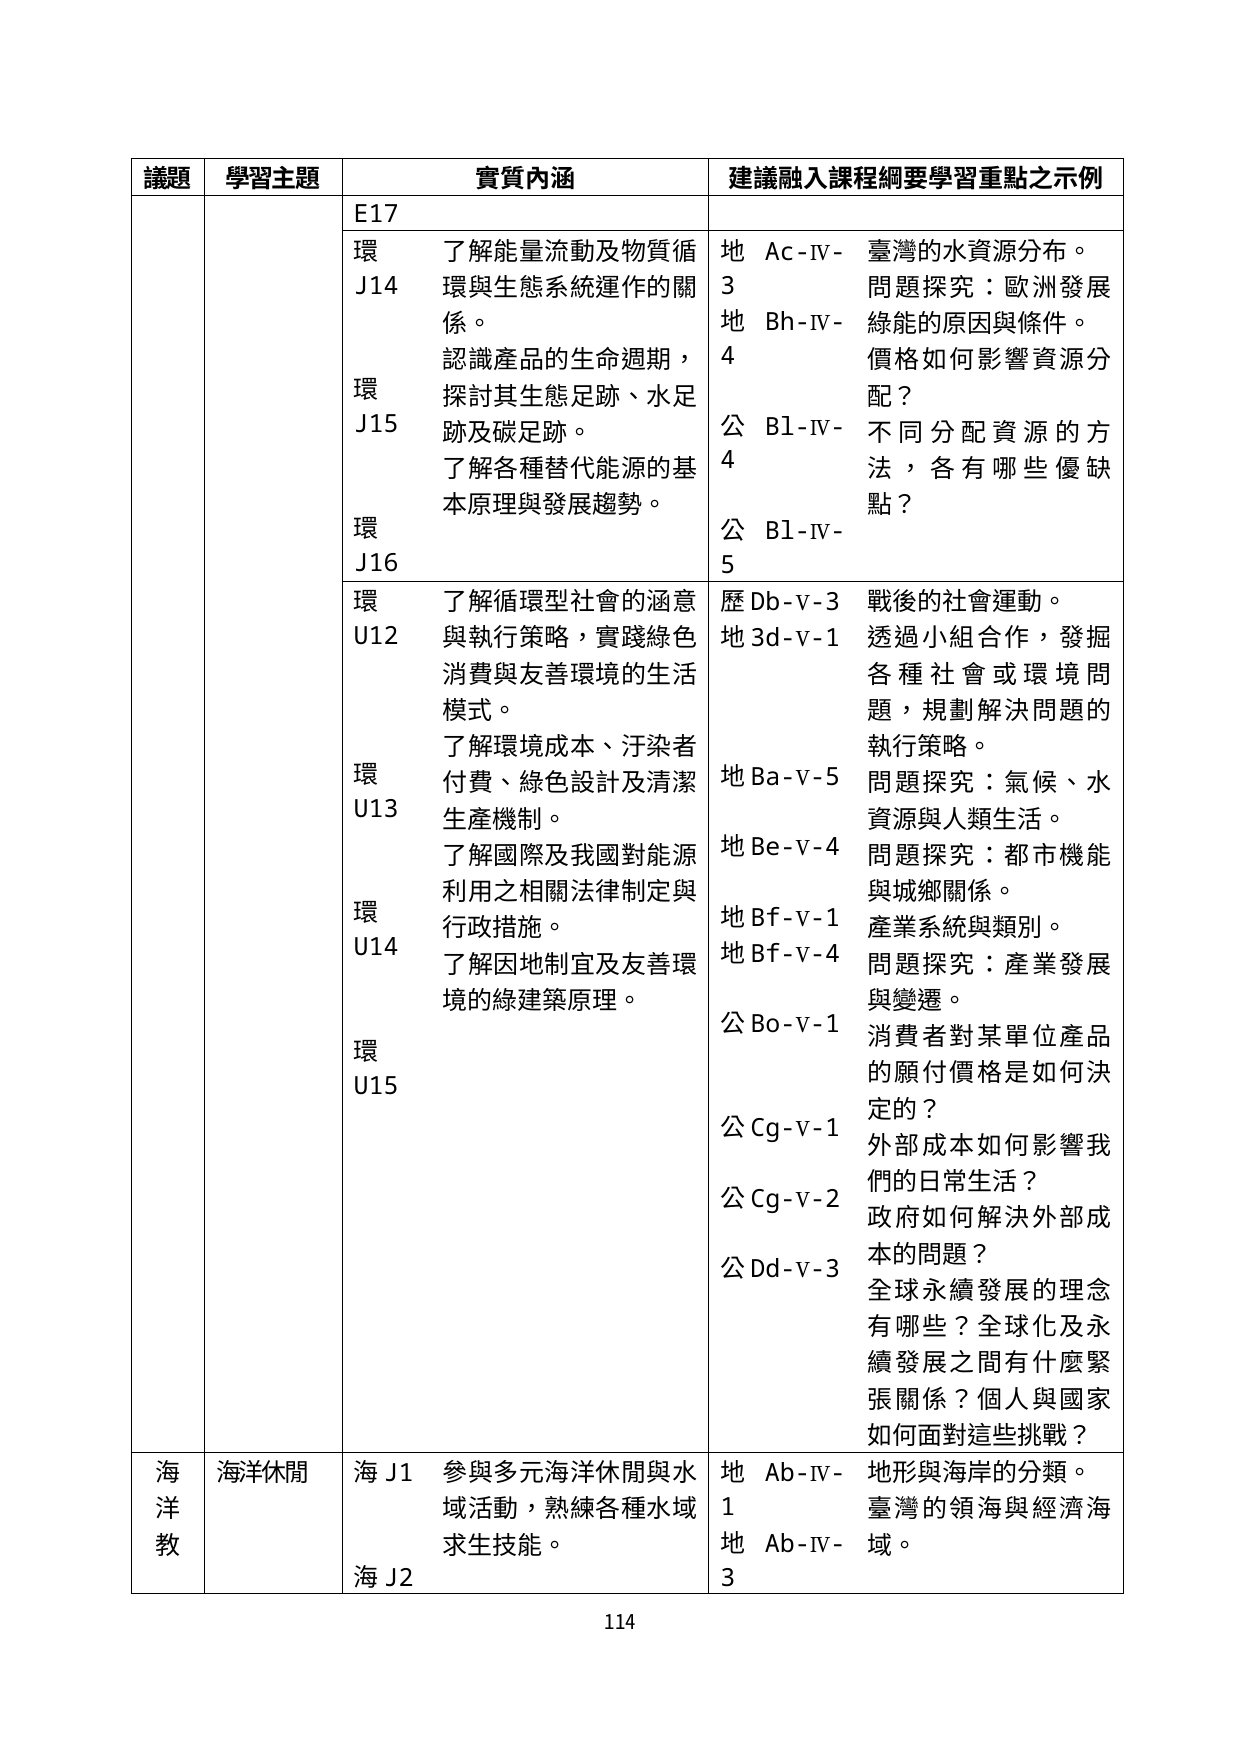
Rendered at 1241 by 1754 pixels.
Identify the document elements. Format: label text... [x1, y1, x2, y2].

table_cell 地Ac-Ⅳ-3 地Bh-Ⅳ-4 公Bl-Ⅳ-4 公Bl-Ⅳ-5 [709, 231, 856, 581]
table_cell 臺灣的水資源分布。 問題探究：歐洲發展綠能的原因與條件。 價格如何影響資源分配？ 不同分配資源的方法，各有哪些優缺點？ [856, 231, 1123, 581]
table_cell 參與多元海洋休閒與水域活動，熟練各種水域求生技能。 [431, 1453, 708, 1593]
table_cell [709, 196, 856, 230]
table_header 建議融入課程綱要學習重點之示例 [709, 159, 1123, 195]
table_cell [205, 196, 342, 1452]
table_cell 海J1 海J2 [343, 1453, 431, 1593]
table_header 實質內涵 [343, 159, 708, 195]
table_cell E17 [343, 196, 431, 230]
table_cell 地Ab-Ⅳ-1 地Ab-Ⅳ-3 [709, 1453, 856, 1593]
table_cell 海 洋 教 [132, 1453, 204, 1593]
table_cell 海洋休閒 [205, 1453, 342, 1593]
table_cell 了解能量流動及物質循環與生態系統運作的關係。 認識產品的生命週期，探討其生態足跡、水足跡及碳足跡。 了解各種替代能源的基本原理與發展趨勢。 [431, 231, 708, 581]
table_cell 環J14 環J15 環J16 [343, 231, 431, 581]
table_cell [132, 196, 204, 1452]
table_cell 環U12 環U13 環U14 環U15 [343, 582, 431, 1452]
table_cell 戰後的社會運動。 透過小組合作，發掘各種社會或環境問題，規劃解決問題的執行策略。 問題探究：氣候、水資源與人類生活。 問題探究：都市機能與城鄉關係。 產業系統與類別。 問題探究：產業發展與變遷。 消費者對某單位產品的願付價格是如何決定的？ 外部成本如何影響我們的日常生活？ 政府如何解決外部成本的問題？ 全球永續發展的理念有哪些？全球化及永續發展之間有什麼緊張關係？個人與國家如何面對這些挑戰？ [856, 582, 1123, 1452]
table_cell 了解循環型社會的涵意與執行策略，實踐綠色消費與友善環境的生活模式。 了解環境成本、汙染者付費、綠色設計及清潔生產機制。 了解國際及我國對能源利用之相關法律制定與行政措施。 了解因地制宜及友善環境的綠建築原理。 [431, 582, 708, 1452]
table_cell 歷Db-Ⅴ-3 地3d-Ⅴ-1 地Ba-Ⅴ-5 地Be-Ⅴ-4 地Bf-Ⅴ-1 地Bf-Ⅴ-4 公Bo-Ⅴ-1 公Cg-Ⅴ-1 公Cg-Ⅴ-2 公Dd-Ⅴ-3 [709, 582, 856, 1452]
table_cell 地形與海岸的分類。 臺灣的領海與經濟海域。 [856, 1453, 1123, 1593]
table_header 議題 [132, 159, 204, 195]
table_cell [431, 196, 708, 230]
table_cell [856, 196, 1123, 230]
table_header 學習主題 [205, 159, 342, 195]
